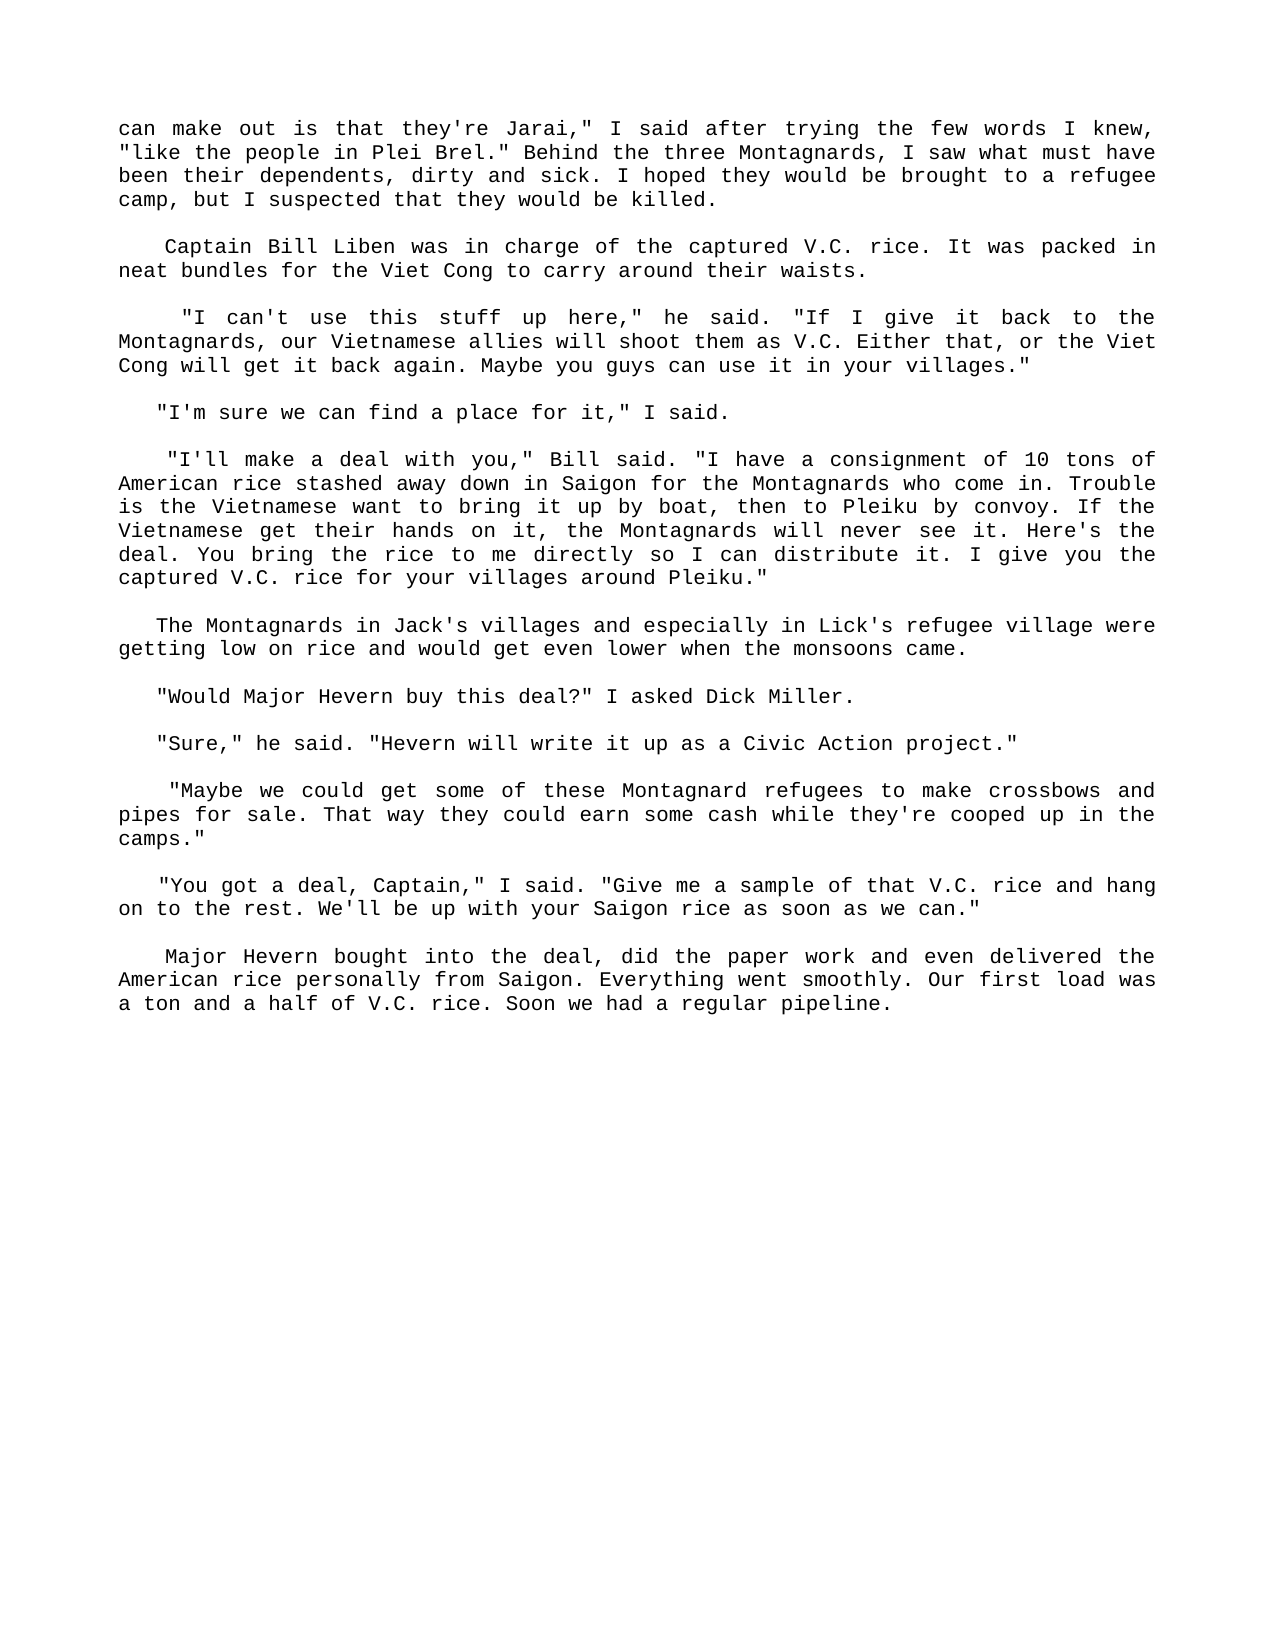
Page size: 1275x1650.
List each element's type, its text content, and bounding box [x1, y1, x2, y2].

text "You got a deal, Captain," I said. "Give me a sample of that V.C. rice and hang on to the rest. We'll be up with your Saigon rice as soon as we can." [118, 875, 1157, 922]
text "I can't use this stuff up here," he said. "If I give it back to the Montagnards, our Vietnamese allies will shoot them as V.C. Either that, or the Viet Cong will get it back again. Maybe you guys can use it in your villages." [118, 307, 1157, 378]
text "Would Major Hevern buy this deal?" I asked Dick Miller. [118, 686, 1157, 709]
text "Maybe we could get some of these Montagnard refugees to make crossbows and pipes for sale. That way they could earn some cash while they're cooped up in the camps." [118, 780, 1157, 851]
text can make out is that they're Jarai," I said after trying the few words I knew, "like the people in Plei Brel." Behind the three Montagnards, I saw what must have been their dependents, dirty and sick. I hoped they would be brought to a refugee camp, but I suspected that they would be killed. [118, 118, 1157, 213]
text The Montagnards in Jack's villages and especially in Lick's refugee village were getting low on rice and would get even lower when the monsoons came. [118, 615, 1157, 662]
text "Sure," he said. "Hevern will write it up as a Civic Action project." [118, 733, 1157, 757]
text Captain Bill Liben was in charge of the captured V.C. rice. It was packed in neat bundles for the Viet Cong to carry around their waists. [118, 236, 1157, 284]
text "I'll make a deal with you," Bill said. "I have a consignment of 10 tons of American rice stashed away down in Saigon for the Montagnards who come in. Trouble is the Vietnamese want to bring it up by boat, then to Pleiku by convoy. If the Vietnamese get their hands on it, the Montagnards will never see it. Here's the deal. You bring the rice to me directly so I can distribute it. I give you the captured V.C. rice for your villages around Pleiku." [118, 449, 1157, 591]
text Major Hevern bought into the deal, did the paper work and even delivered the American rice personally from Saigon. Everything went smoothly. Our first load was a ton and a half of V.C. rice. Soon we had a regular pipeline. [118, 946, 1157, 1017]
text "I'm sure we can find a place for it," I said. [118, 402, 1157, 426]
